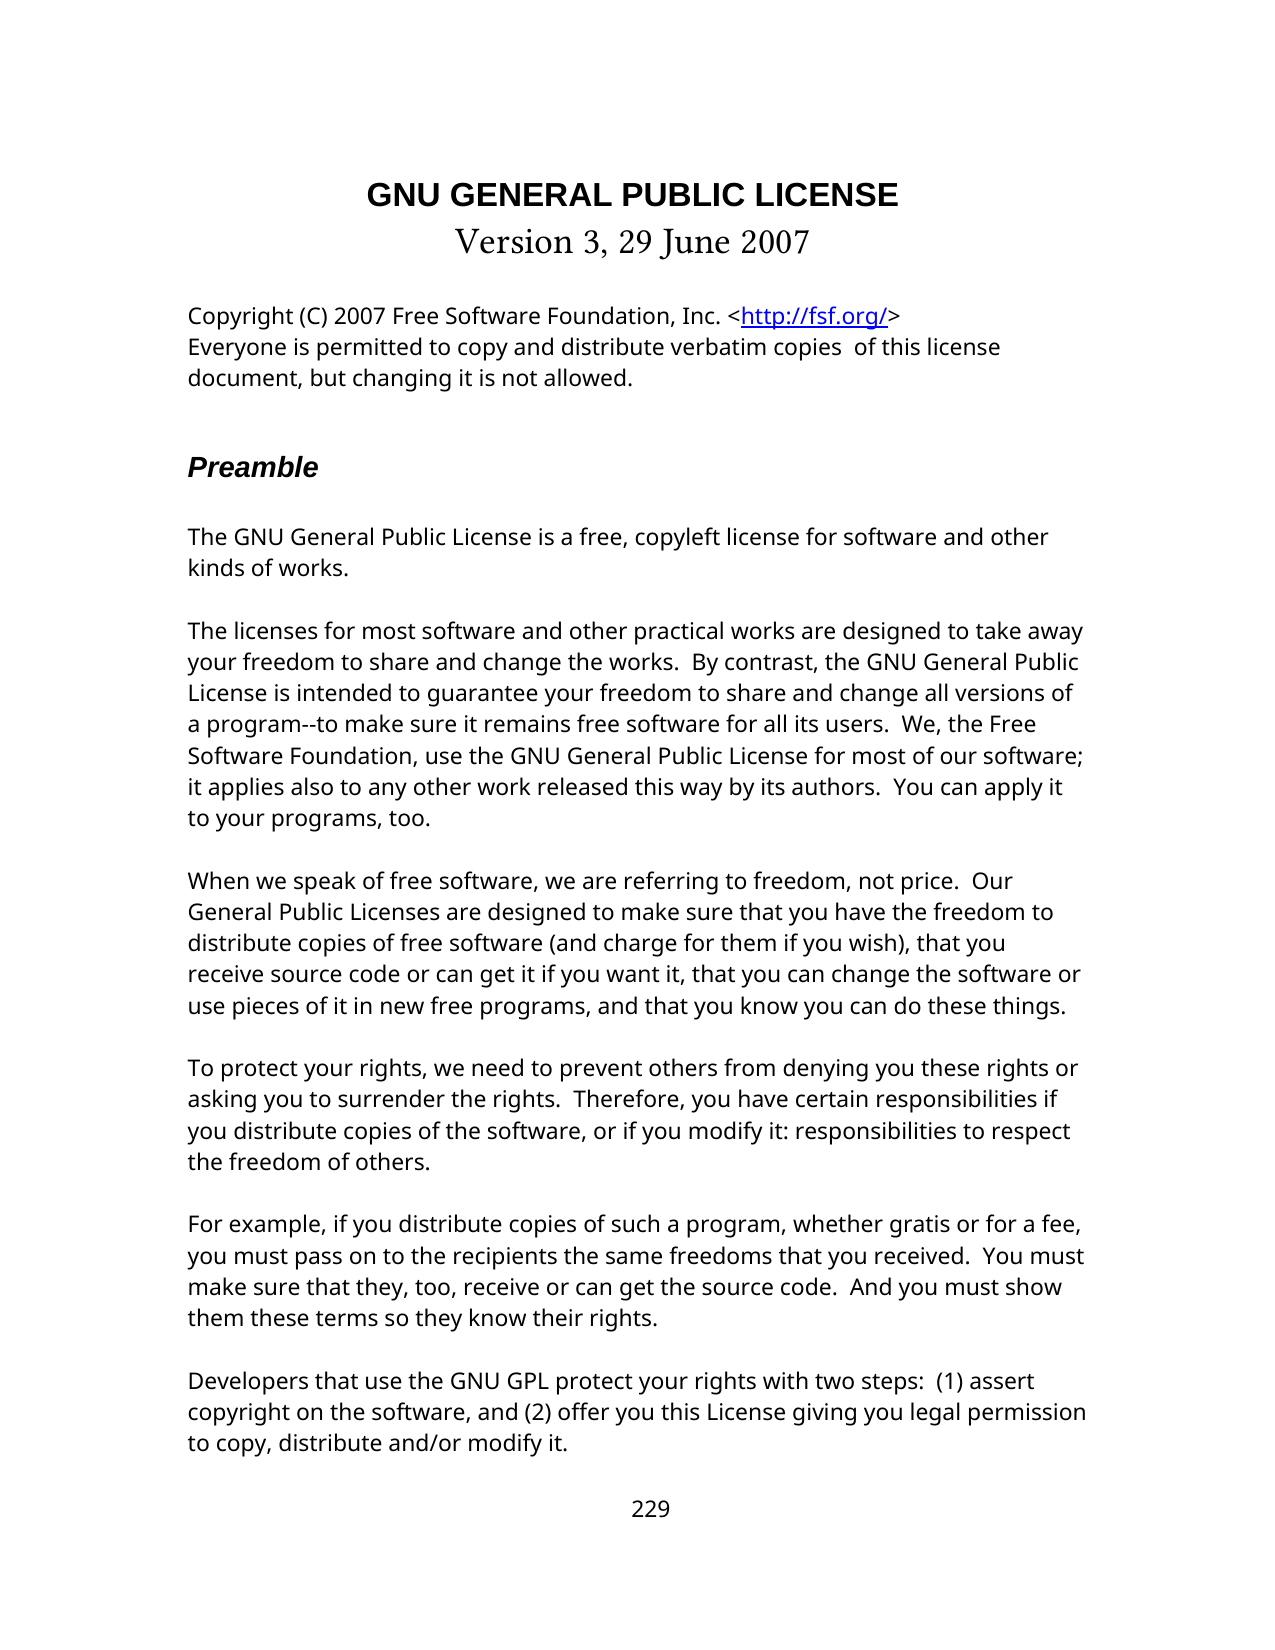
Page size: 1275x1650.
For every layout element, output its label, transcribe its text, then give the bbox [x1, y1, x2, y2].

text Everyone is permitted to copy and distribute verbatim copies of this license document, but changing it is not allowed. [187, 331, 1087, 394]
subtitle Version 3, 29 June 2007 [187, 220, 1087, 262]
text To protect your rights, we need to prevent others from denying you these rights or asking you to surrender the rights. Therefore, you have certain responsibilities if you distribute copies of the software, or if you modify it: responsibilities to respect the freedom of others. [187, 1052, 1087, 1177]
text When we speak of free software, we are referring to freedom, not price. Our General Public Licenses are designed to make sure that you have the freedom to distribute copies of free software (and charge for them if you wish), that you receive source code or can get it if you want it, that you can change the software or use pieces of it in new free programs, and that you know you can do these things. [187, 865, 1087, 1021]
text Copyright (C) 2007 Free Software Foundation, Inc. <http://fsf.org/> [187, 300, 1087, 331]
text For example, if you distribute copies of such a program, whether gratis or for a fee, you must pass on to the recipients the same freedoms that you received. You must make sure that they, too, receive or can get the source code. And you must show them these terms so they know their rights. [187, 1208, 1087, 1333]
subtitle Preamble [187, 450, 1087, 483]
text Developers that use the GNU GPL protect your rights with two steps: (1) assert copyright on the software, and (2) offer you this License giving you legal permission to copy, distribute and/or modify it. [187, 1365, 1087, 1458]
text The GNU General Public License is a free, copyleft license for software and other kinds of works. [187, 521, 1087, 583]
text The licenses for most software and other practical works are designed to take away your freedom to share and change the works. By contrast, the GNU General Public License is intended to guarantee your freedom to share and change all versions of a program--to make sure it remains free software for all its users. We, the Free Software Foundation, use the GNU General Public License for most of our software; it applies also to any other work released this way by its authors. You can apply it to your programs, too. [187, 615, 1087, 833]
subtitle GNU GENERAL PUBLIC LICENSE [187, 175, 1087, 213]
